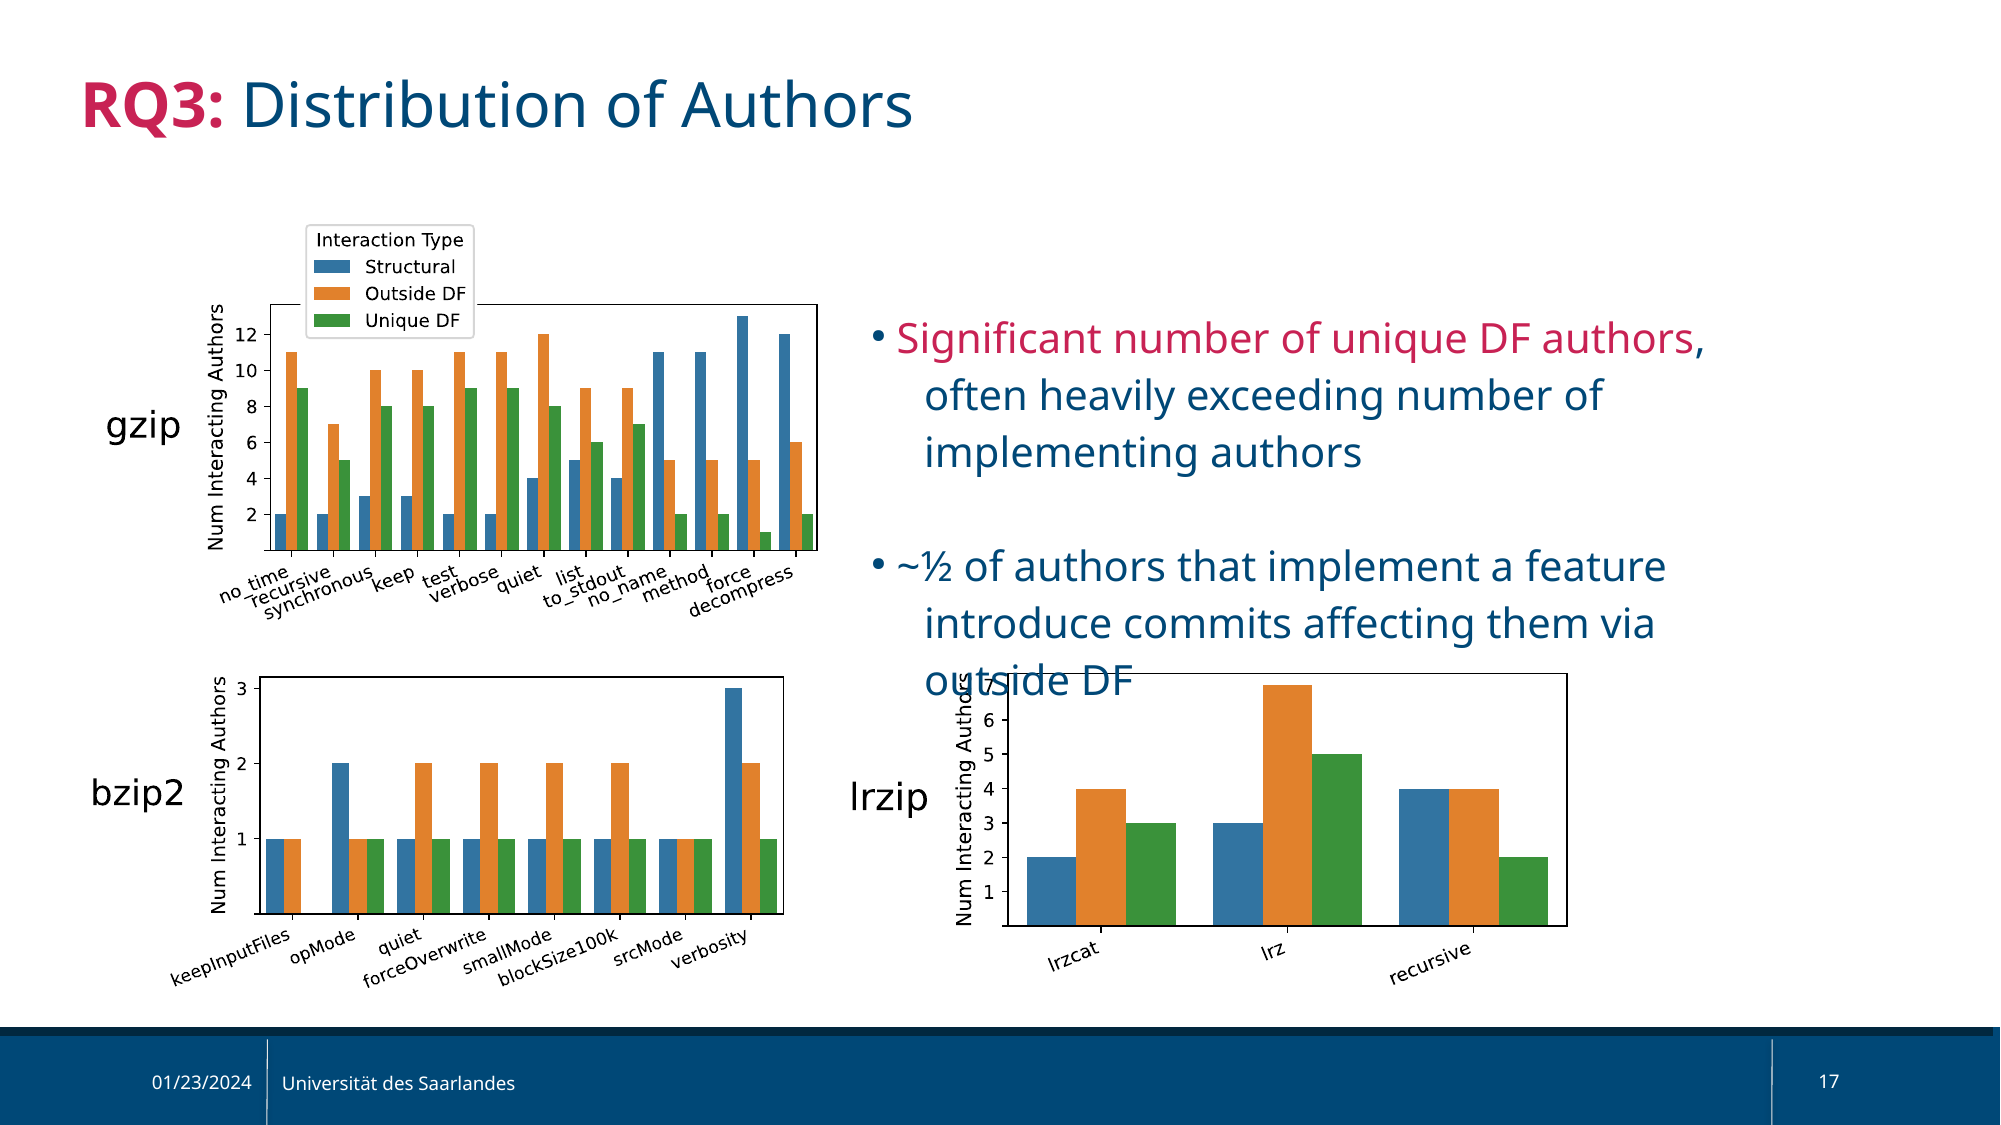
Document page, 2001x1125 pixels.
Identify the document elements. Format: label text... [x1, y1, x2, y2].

text_box 01/23/2024 [65, 1054, 266, 1113]
picture [76, 651, 812, 998]
text_box Universität des Saarlandes [266, 1052, 1741, 1113]
text_box [1803, 1052, 2000, 1113]
list RQ3: Distribution of Authors [65, 57, 810, 170]
text_box Significant number of unique DF authors, often heavily exceeding number of implementing authors ~½ of authors that implement a feature introduce commits affecting them via outside DF [856, 301, 1795, 753]
picture [840, 662, 1577, 1004]
list [65, 57, 775, 111]
picture [100, 224, 836, 623]
list 01/23/2024 [810, 57, 1521, 170]
